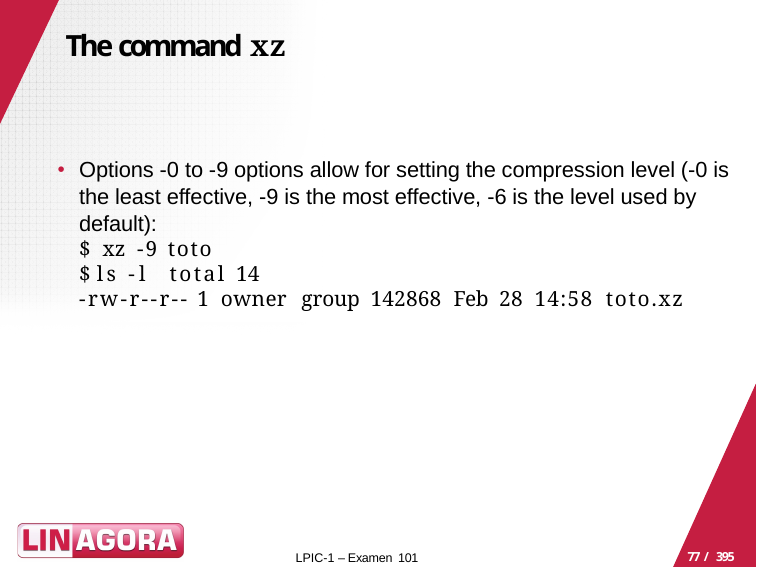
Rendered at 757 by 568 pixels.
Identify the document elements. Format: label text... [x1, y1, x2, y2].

text_box The command xz [63, 26, 697, 122]
text_box [17, 520, 184, 562]
text_box Options -0 to -9 options allow for setting the compression level (-0 is the least effective, -9 is the most effective, -6 is the level used by default): $ xz -9 toto $ ls -l total 14 -rw-r--r-- 1 owner group 142868 Feb 28 14:58 toto.xz [55, 155, 736, 546]
picture [0, 0, 352, 352]
text_box LPIC-1 – Examen 101 [293, 549, 420, 568]
text_box <numéro> / 395 [683, 549, 747, 568]
